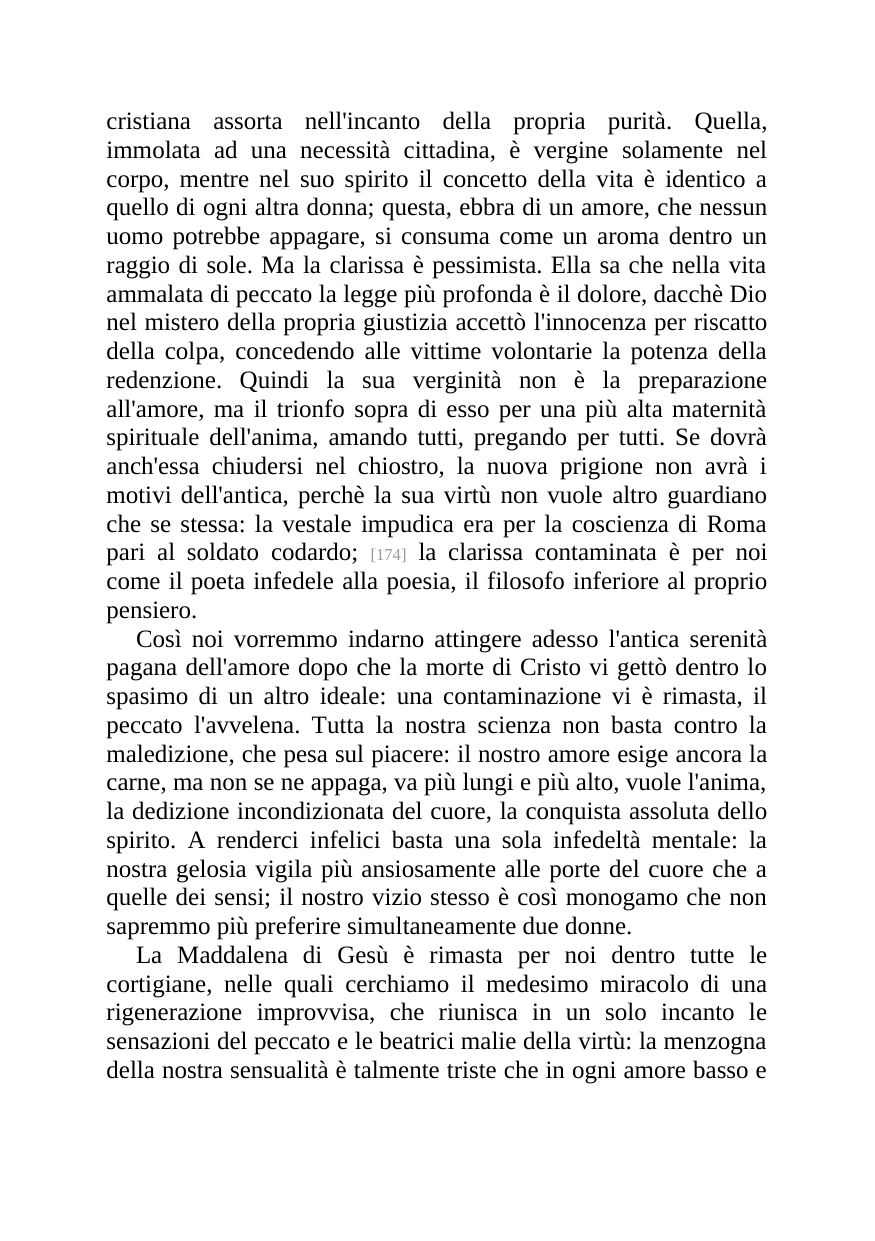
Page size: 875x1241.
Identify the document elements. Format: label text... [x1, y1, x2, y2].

text Così noi vorremmo indarno attingere adesso l'antica serenità pagana dell'amore dopo che la morte di Cristo vi gettò dentro lo spasimo di un altro ideale: una contaminazione vi è rimasta, il peccato l'avvelena. Tutta la nostra scienza non basta contro la maledizione, che pesa sul piacere: il nostro amore esige ancora la carne, ma non se ne appaga, va più lungi e più alto, vuole l'anima, la dedizione incondizionata del cuore, la conquista assoluta dello spirito. A renderci infelici basta una sola infedeltà mentale: la nostra gelosia vigila più ansiosamente alle porte del cuore che a quelle dei sensi; il nostro vizio stesso è così monogamo che non sapremmo più preferire simultaneamente due donne. [106, 624, 768, 940]
text La Maddalena di Gesù è rimasta per noi dentro tutte le cortigiane, nelle quali cerchiamo il medesimo miracolo di una rigenerazione improvvisa, che riunisca in un solo incanto le sensazioni del peccato e le beatrici malie della virtù: la menzogna della nostra sensualità è talmente triste che in ogni amore basso e [106, 940, 768, 1084]
text cristiana assorta nell'incanto della propria purità. Quella, immolata ad una necessità cittadina, è vergine solamente nel corpo, mentre nel suo spirito il concetto della vita è identico a quello di ogni altra donna; questa, ebbra di un amore, che nessun uomo potrebbe appagare, si consuma come un aroma dentro un raggio di sole. Ma la clarissa è pessimista. Ella sa che nella vita ammalata di peccato la legge più profonda è il dolore, dacchè Dio nel mistero della propria giustizia accettò l'innocenza per riscatto della colpa, concedendo alle vittime volontarie la potenza della redenzione. Quindi la sua verginità non è la preparazione all'amore, ma il trionfo sopra di esso per una più alta maternità spirituale dell'anima, amando tutti, pregando per tutti. Se dovrà anch'essa chiudersi nel chiostro, la nuova prigione non avrà i motivi dell'antica, perchè la sua virtù non vuole altro guardiano che se stessa: la vestale impudica era per la coscienza di Roma pari al soldato codardo; [174] la clarissa contaminata è per noi come il poeta infedele alla poesia, il filosofo inferiore al proprio pensiero. [106, 106, 768, 624]
